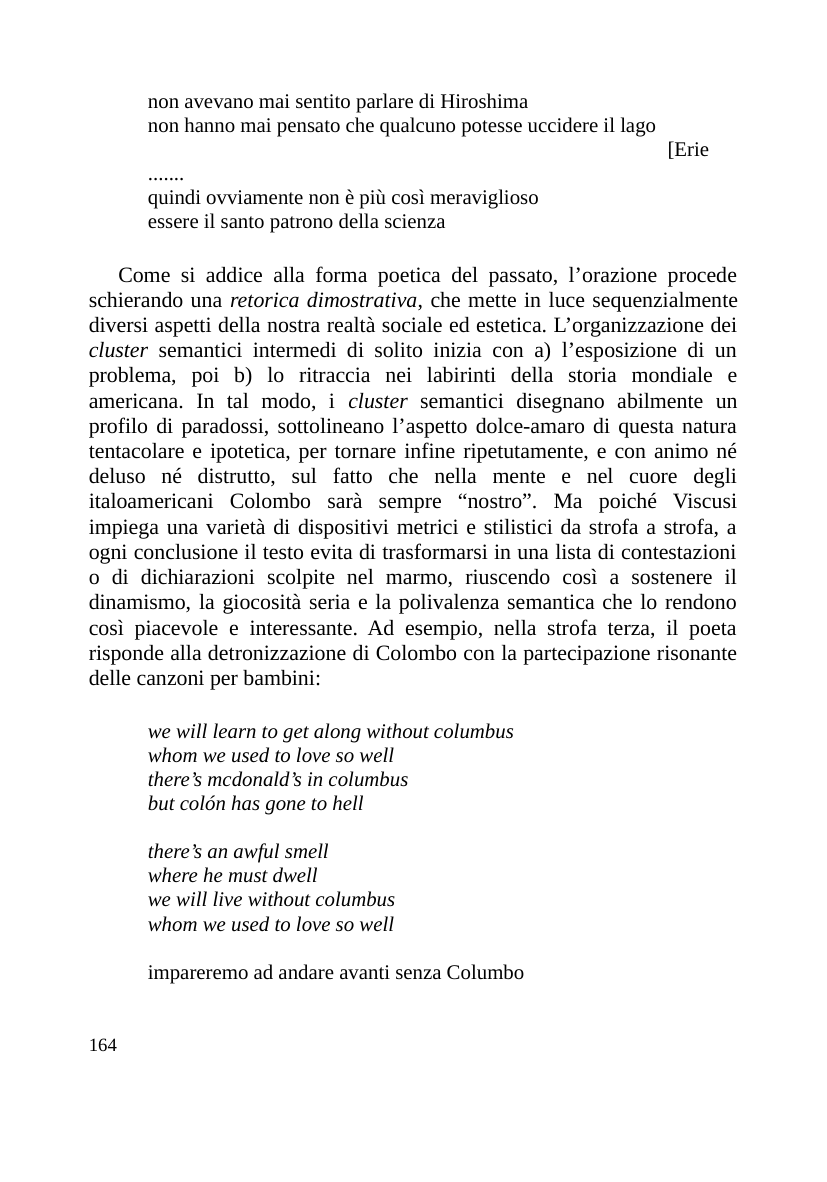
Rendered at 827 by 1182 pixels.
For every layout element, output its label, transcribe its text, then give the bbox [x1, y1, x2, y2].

text we will learn to get along without columbus [148, 719, 709, 743]
text but colón has gone to hell [148, 791, 709, 815]
text non hanno mai pensato che qualcuno potesse uccidere il lago [148, 113, 709, 137]
text there’s an awful smell [148, 839, 709, 863]
text there’s mcdonald’s in columbus [148, 767, 709, 791]
text we will live without columbus [148, 887, 709, 911]
text where he must dwell [148, 863, 709, 887]
text whom we used to love so well [148, 911, 709, 936]
text [Erie [148, 137, 709, 161]
text non avevano mai sentito parlare di Hiroshima [148, 88, 709, 113]
text Come si addice alla forma poetica del passato, l’orazione procede schierando una retorica dimostrativa, che mette in luce sequenzialmente diversi aspetti della nostra realtà sociale ed estetica. L’organizzazione dei cluster semantici intermedi di solito inizia con a) l’esposizione di un problema, poi b) lo ritraccia nei labirinti della storia mondiale e americana. In tal modo, i cluster semantici disegnano abilmente un profilo di paradossi, sottolineano l’aspetto dolce-amaro di questa natura tentacolare e ipotetica, per tornare infine ripetutamente, e con animo né deluso né distrutto, sul fatto che nella mente e nel cuore degli italoamericani Colombo sarà sempre “nostro”. Ma poiché Viscusi impiega una varietà di dispositivi metrici e stilistici da strofa a strofa, a ogni conclusione il testo evita di trasformarsi in una lista di contestazioni o di dichiarazioni scolpite nel marmo, riuscendo così a sostenere il dinamismo, la giocosità seria e la polivalenza semantica che lo rendono così piacevole e interessante. Ad esempio, nella strofa terza, il poeta risponde alla detronizzazione di Colombo con la partecipazione risonante delle canzoni per bambini: [88, 262, 738, 690]
text quindi ovviamente non è più così meraviglioso [148, 185, 709, 209]
text whom we used to love so well [148, 743, 709, 767]
text essere il santo patrono della scienza [148, 209, 709, 233]
text ....... [148, 161, 709, 185]
text impareremo ad andare avanti senza Columbo [148, 959, 709, 984]
